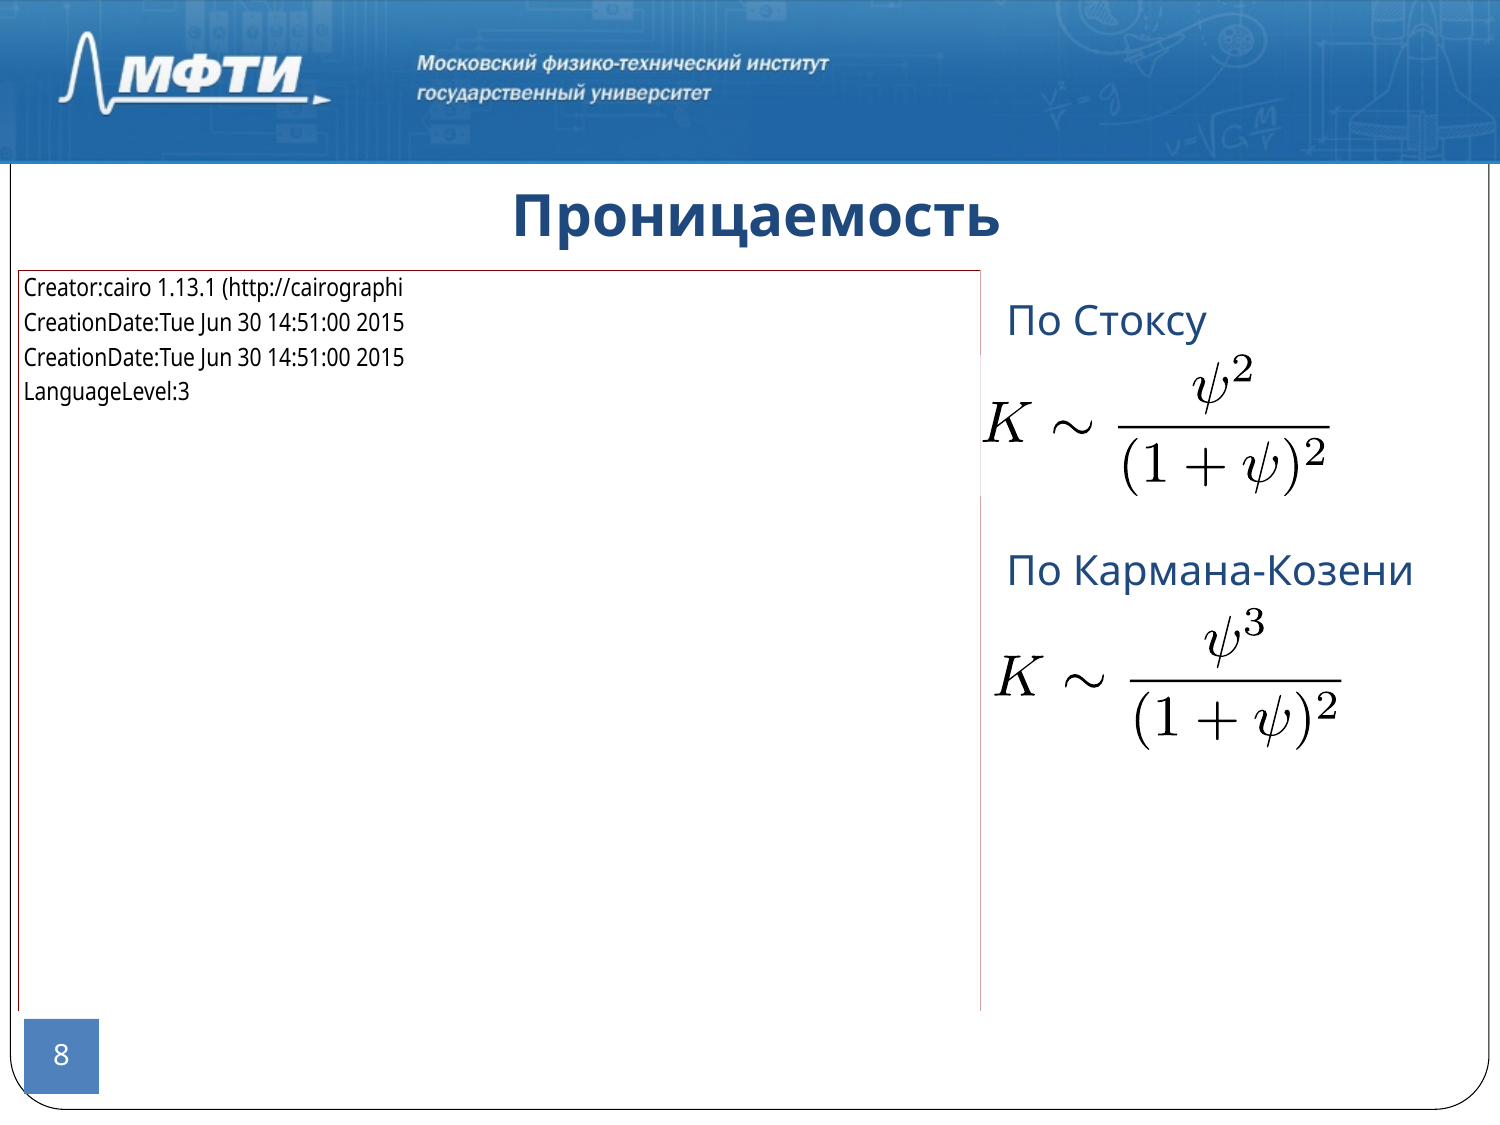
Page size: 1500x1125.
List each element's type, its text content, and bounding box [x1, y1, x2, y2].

text_box [992, 607, 1342, 750]
picture [16, 268, 981, 1011]
text_box По Стоксу По Кармана-Козени [991, 236, 1500, 982]
picture [0, 0, 1500, 164]
text_box [980, 354, 1330, 497]
text_box [24, 1018, 99, 1094]
text_box Проницаемость [118, 160, 1396, 265]
